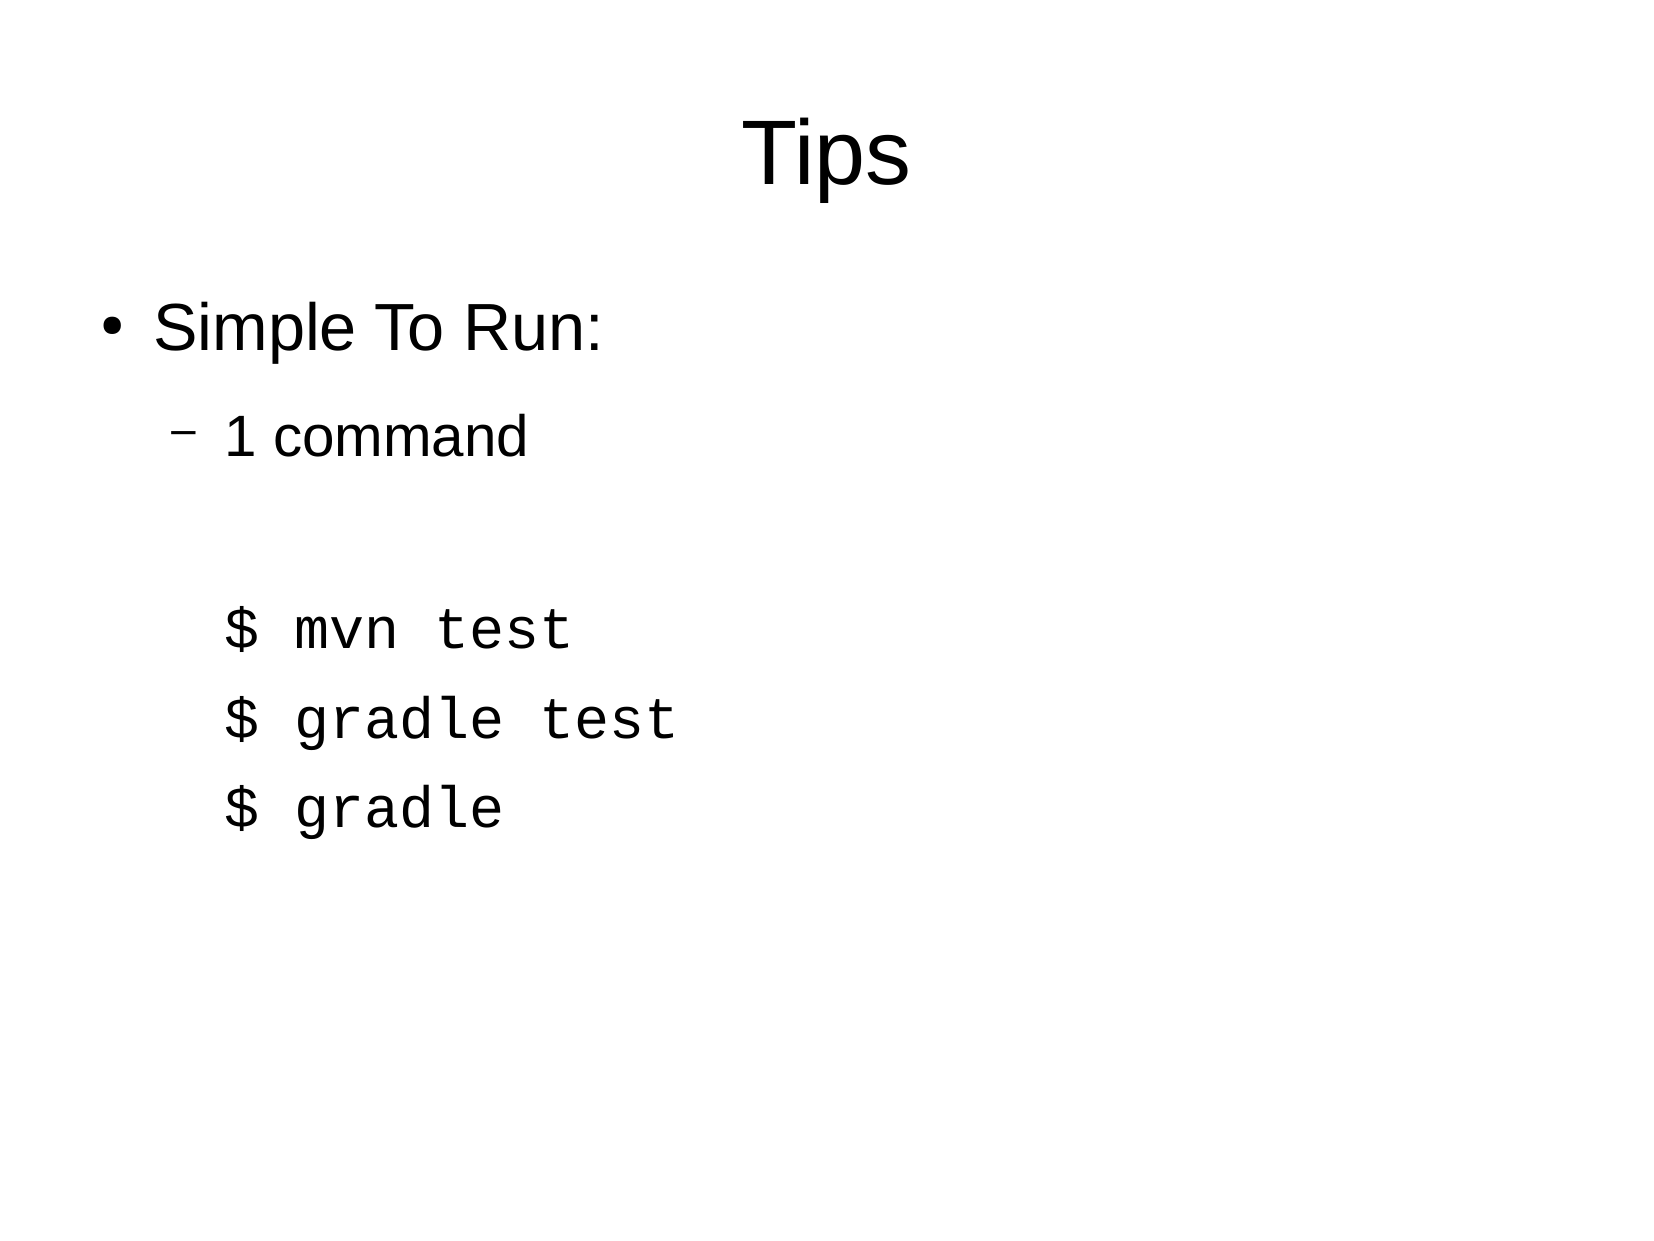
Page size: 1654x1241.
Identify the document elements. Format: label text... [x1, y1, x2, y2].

list Simple To Run: 1 command $ mvn test $ gradle test $ gradle [82, 290, 1571, 1010]
title Tips [82, 49, 1571, 257]
